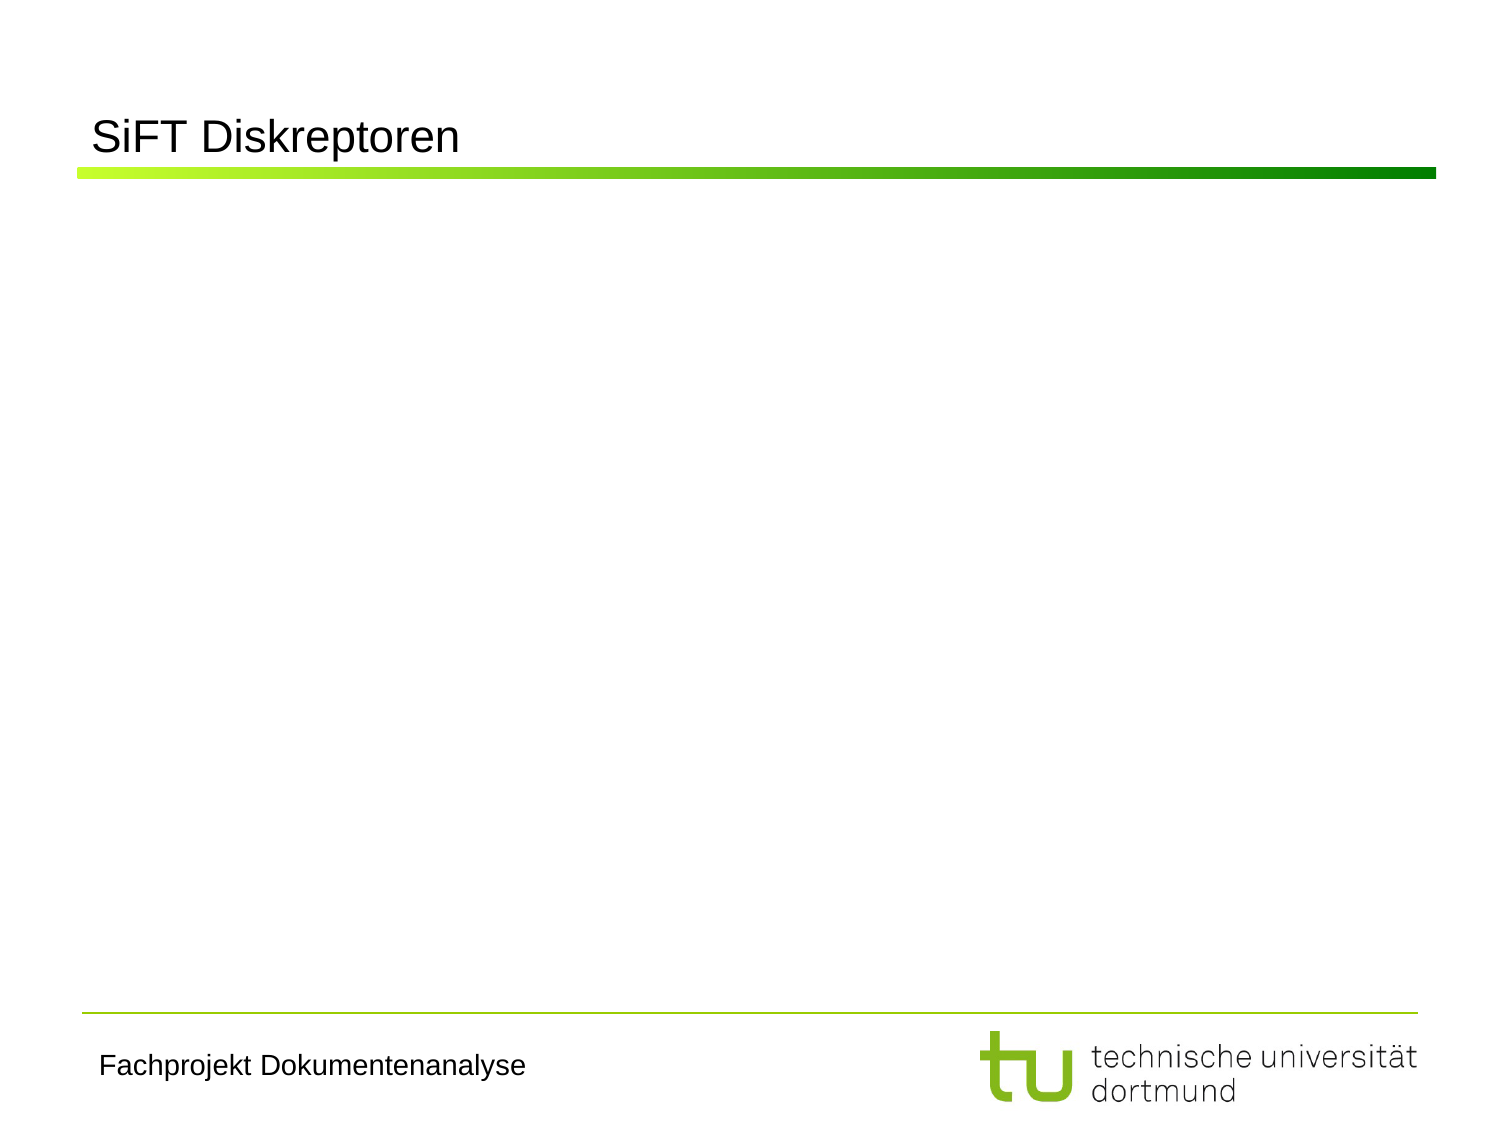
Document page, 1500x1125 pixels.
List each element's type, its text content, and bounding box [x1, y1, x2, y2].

picture [980, 1031, 1418, 1111]
title SiFT Diskreptoren [76, 7, 1418, 170]
